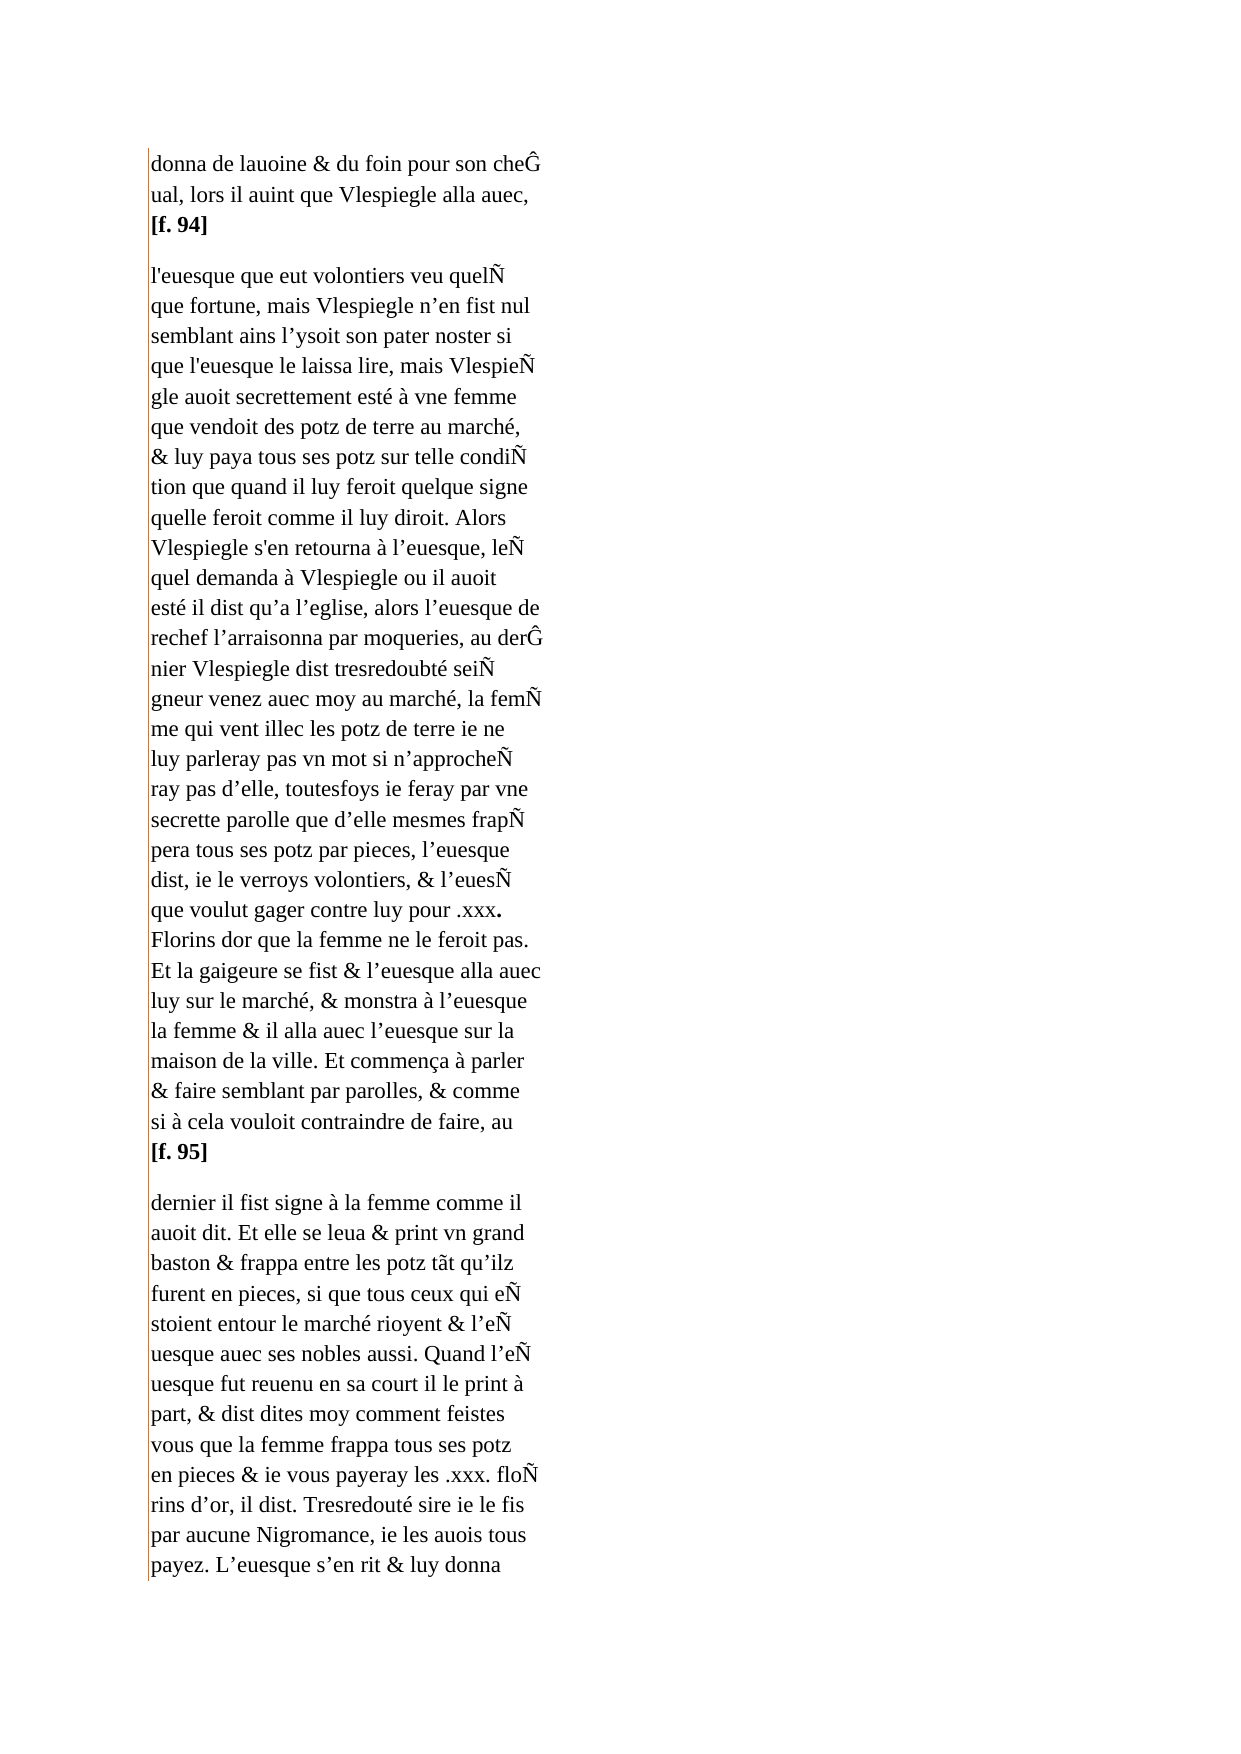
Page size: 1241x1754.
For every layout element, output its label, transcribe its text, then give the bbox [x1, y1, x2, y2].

text donna de lauoine & du foin pour son cheĜ ual, lors il auint que Vlespiegle alla auec, [f. 94] [149, 148, 1093, 237]
text dernier il fist signe à la femme comme il auoit dit. Et elle se leua & print vn grand baston & frappa entre les potz tãt qu’ilz furent en pieces, si que tous ceux qui eÑ stoient entour le marché rioyent & l’eÑ uesque auec ses nobles aussi. Quand l’eÑ uesque fut reuenu en sa court il le print à part, & dist dites moy comment feistes vous que la femme frappa tous ses potz en pieces & ie vous payeray les .xxx. floÑ rins d’or, il dist. Tresredouté sire ie le fis par aucune Nigromance, ie les auois tous payez. L’euesque s’en rit & luy donna [149, 1186, 1093, 1581]
text l'euesque que eut volontiers veu quelÑ que fortune, mais Vlespiegle n’en fist nul semblant ains l’ysoit son pater noster si que l'euesque le laissa lire, mais VlespieÑ gle auoit secrettement esté à vne femme que vendoit des potz de terre au marché, & luy paya tous ses potz sur telle condiÑ tion que quand il luy feroit quelque signe quelle feroit comme il luy diroit. Alors Vlespiegle s'en retourna à l’euesque, leÑ quel demanda à Vlespiegle ou il auoit esté il dist qu’a l’eglise, alors l’euesque de rechef l’arraisonna par moqueries, au derĜ nier Vlespiegle dist tresredoubté seiÑ gneur venez auec moy au marché, la femÑ me qui vent illec les potz de terre ie ne luy parleray pas vn mot si n’approcheÑ ray pas d’elle, toutesfoys ie feray par vne secrette parolle que d’elle mesmes frapÑ pera tous ses potz par pieces, l’euesque dist, ie le verroys volontiers, & l’euesÑ que voulut gager contre luy pour .xxx. Florins dor que la femme ne le feroit pas. Et la gaigeure se fist & l’euesque alla auec luy sur le marché, & monstra à l’euesque la femme & il alla auec l’euesque sur la maison de la ville. Et commença à parler & faire semblant par parolles, & comme si à cela vouloit contraindre de faire, au [f. 95] [149, 259, 1093, 1164]
